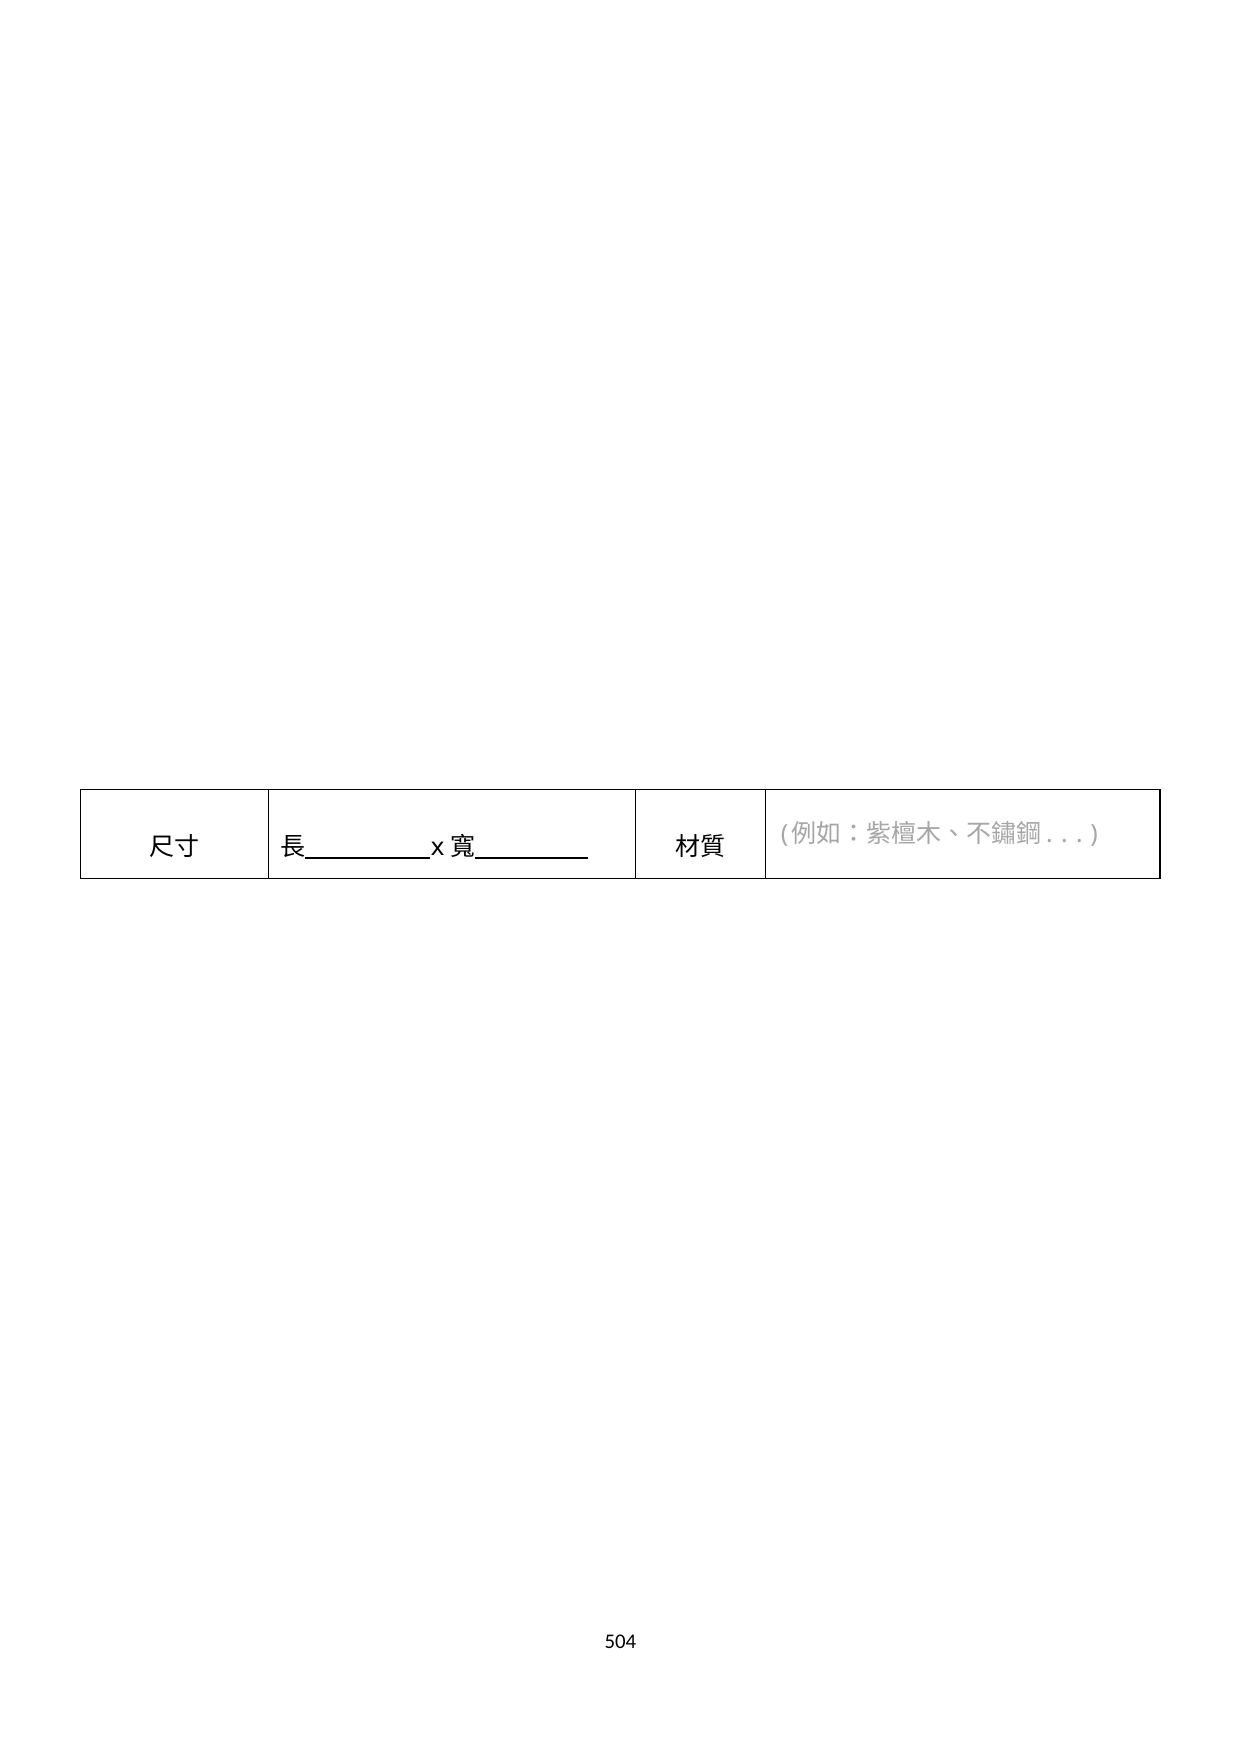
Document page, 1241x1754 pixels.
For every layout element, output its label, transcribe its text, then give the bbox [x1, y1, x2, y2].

table_cell 材質 [636, 790, 765, 878]
table_cell 尺寸 [81, 790, 268, 878]
table_cell (例如：紫檀木、不鏽鋼...) [766, 790, 1159, 878]
table_cell 長 x寬 [269, 790, 635, 878]
